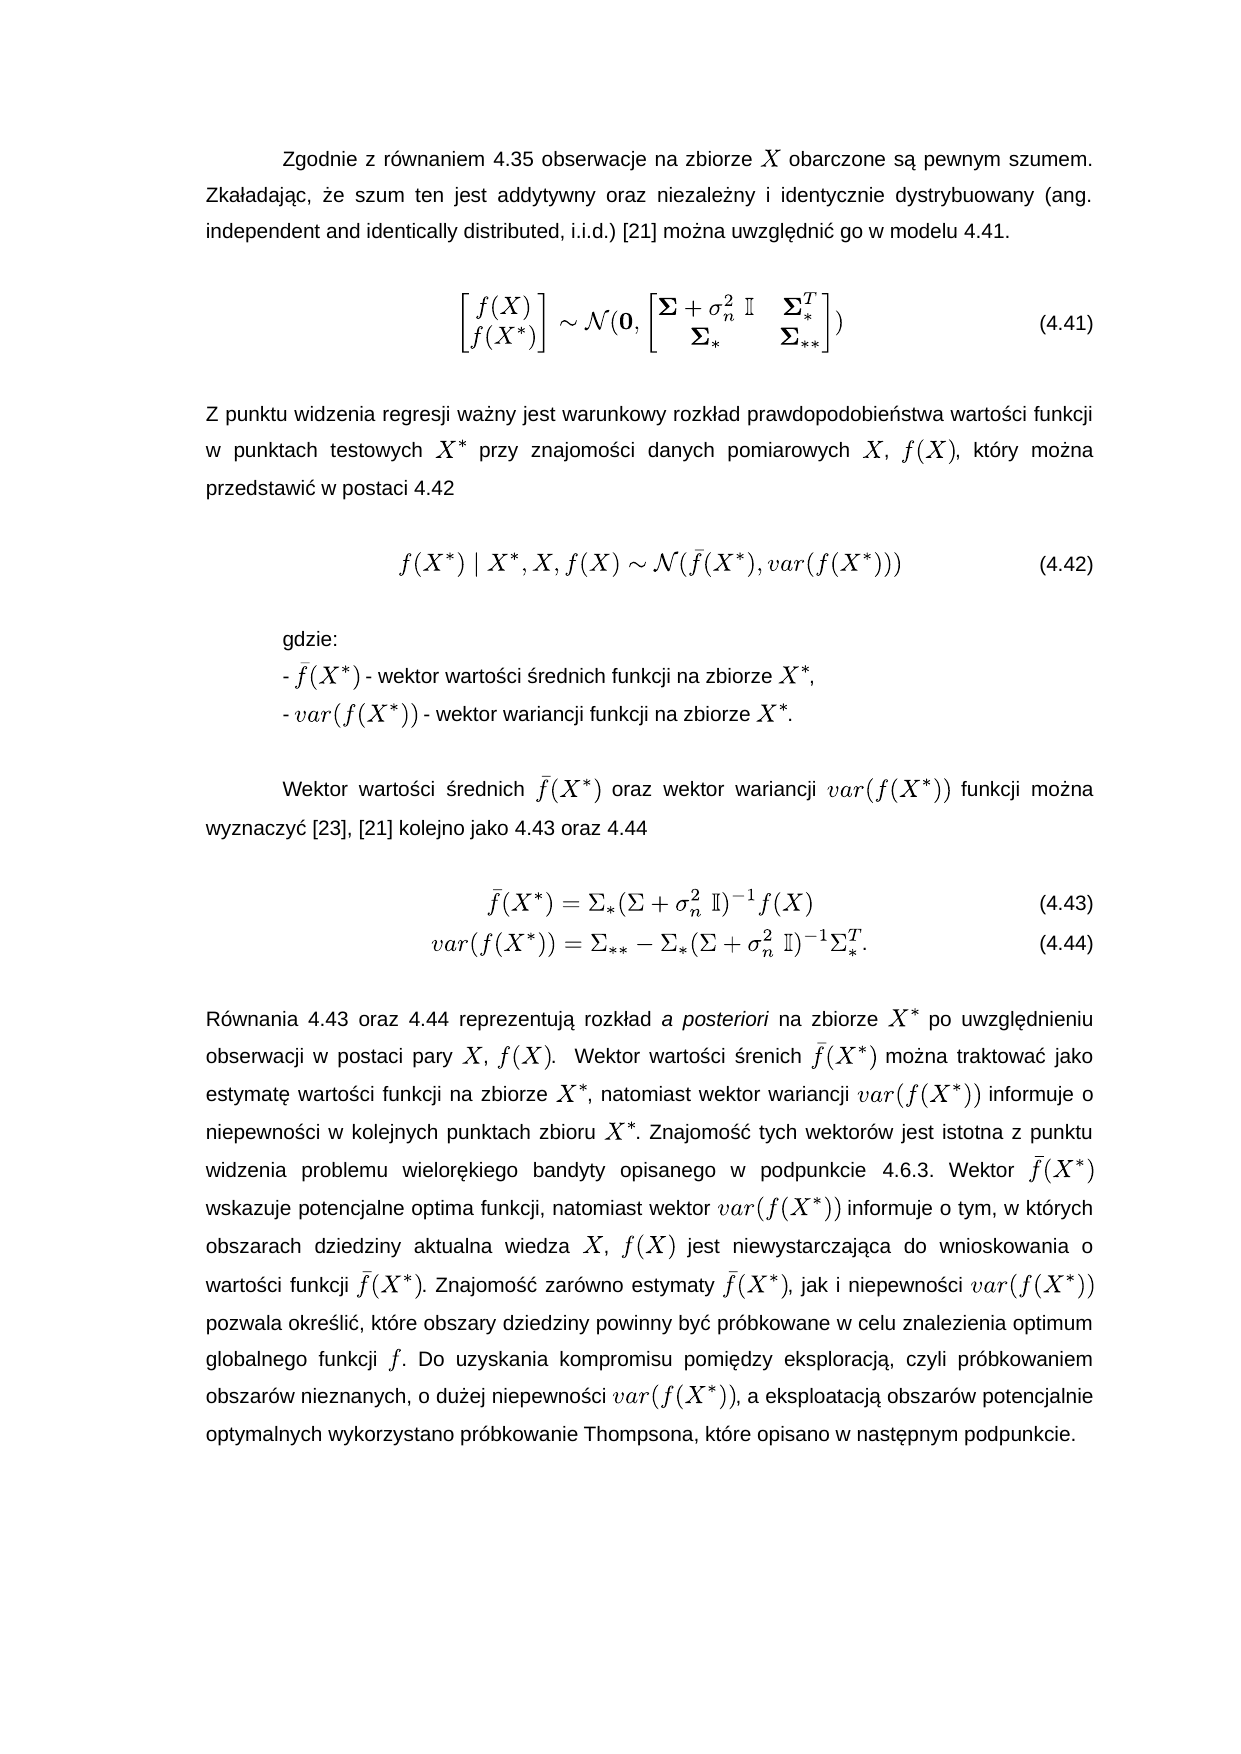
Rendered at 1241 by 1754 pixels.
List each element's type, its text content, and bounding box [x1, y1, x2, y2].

text gdzie: [206, 627, 1093, 651]
text . (4.44) [854, 929, 1093, 957]
text [206, 292, 804, 353]
text (4.41) [817, 292, 1093, 353]
text (4.43) [752, 889, 1093, 917]
text - - wektor wartości średnich funkcji na zbiorze , [310, 662, 1093, 690]
text Wektor wartości średnich oraz wektor wariancji funkcji można wyznaczyć [23], [21] kolejno jako 4.43 oraz 4.44 [206, 776, 1093, 839]
text Z punktu widzenia regresji ważny jest warunkowy rozkład prawdopodobieństwa wartości funkcji w punktach testowych przy znajomości danych pomiarowych , , który można przedstawić w postaci 4.42 [206, 402, 1093, 500]
text (4.42) [704, 549, 1093, 577]
text - - wektor wariancji funkcji na zbiorze . [206, 702, 1093, 728]
text [206, 929, 764, 957]
text [206, 549, 694, 577]
text [206, 662, 315, 690]
text Zgodnie z równaniem 4.35 obserwacje na zbiorze obarczone są pewnym szumem. Zkaładając, że szum ten jest addytywny oraz niezależny i identycznie dystrybuowany (ang. independent and identically distributed, i.i.d.) [21] można uwzględnić go w modelu 4.41. [206, 147, 1093, 243]
text Równania 4.43 oraz 4.44 reprezentują rozkład a posteriori na zbiorze po uwzględnieniu obserwacji w postaci pary , . Wektor wartości śrenich można traktować jako estymatę wartości funkcji na zbiorze , natomiast wektor wariancji informuje o niepewności w kolejnych punktach zbioru . Znajomość tych wektorów jest istotna z punktu widzenia problemu wielorękiego bandyty opisanego w podpunkcie 4.6.3. Wektor wskazuje potencjalne optima funkcji, natomiast wektor informuje o tym, w których obszarach dziedziny aktualna wiedza , jest niewystarczająca do wnioskowania o wartości funkcji . Znajomość zarówno estymaty , jak i niepewności pozwala określić, które obszary dziedziny powinny być próbkowane w celu znalezienia optimum globalnego funkcji . Do uzyskania kompromisu pomiędzy eksploracją, czyli próbkowaniem obszarów nieznanych, o dużej niepewności , a eksploatacją obszarów potencjalnie optymalnych wykorzystano próbkowanie Thompsona, które opisano w następnym podpunkcie. [206, 1007, 1093, 1445]
text [206, 889, 508, 917]
